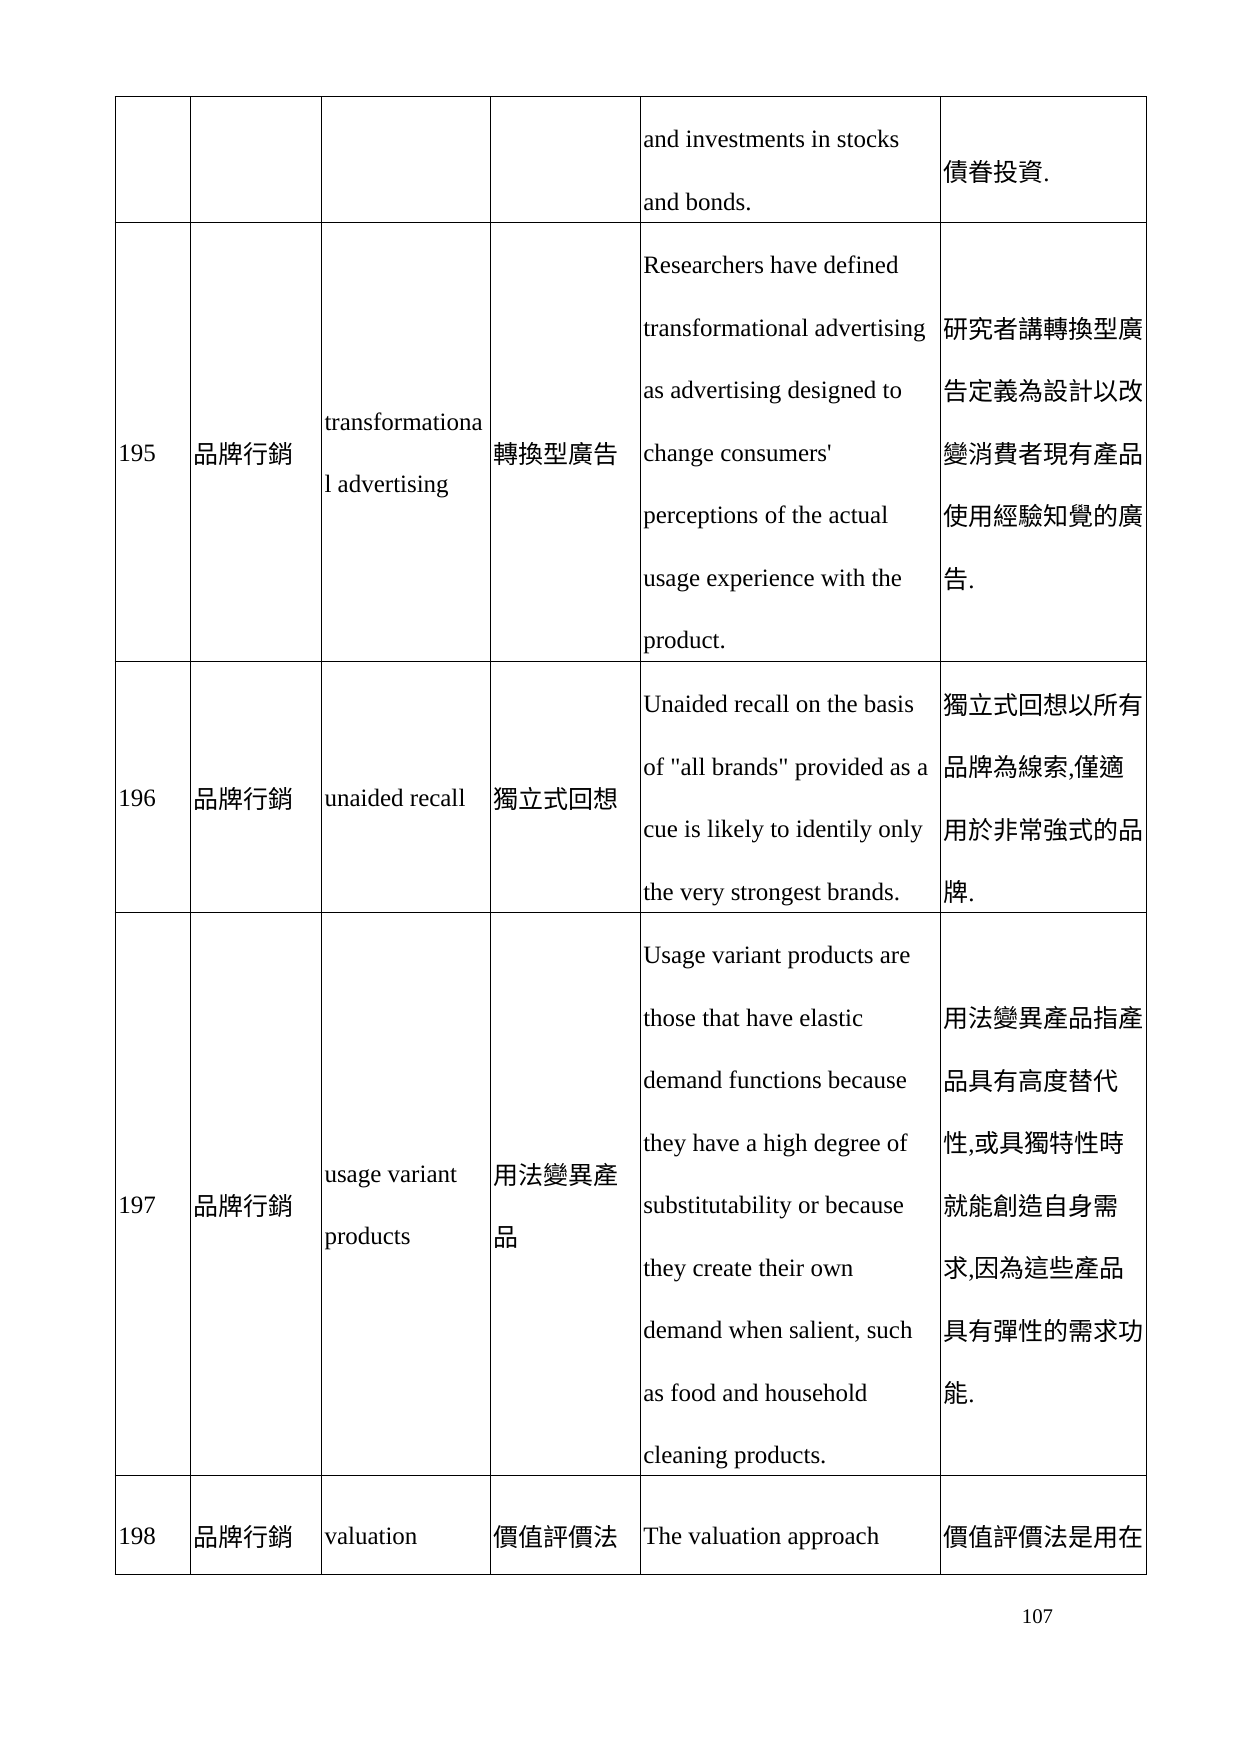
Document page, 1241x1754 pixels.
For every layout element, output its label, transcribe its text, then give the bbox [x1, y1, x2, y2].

table_cell Unaided recall on the basis of "all brands" provided as a cue is likely to identily only the very strongest brands. [641, 662, 940, 912]
table_cell usage variant products [322, 913, 490, 1475]
table_cell 品牌行銷 [191, 1476, 321, 1574]
table_cell 197 [116, 913, 190, 1475]
table_cell transformational advertising [322, 223, 490, 661]
table_cell 用法變異產品指產品具有高度替代性,或具獨特性時就能創造自身需求,因為這些產品具有彈性的需求功能. [941, 913, 1146, 1475]
table_cell 研究者講轉換型廣告定義為設計以改變消費者現有產品使用經驗知覺的廣告. [941, 223, 1146, 661]
table_cell 價值評價法 [491, 1476, 640, 1574]
table_cell 品牌行銷 [191, 662, 321, 912]
table_cell 轉換型廣告 [491, 223, 640, 661]
table_cell [116, 97, 190, 222]
table_cell 198 [116, 1476, 190, 1574]
table_cell valuation [322, 1476, 490, 1574]
table_cell 品牌行銷 [191, 223, 321, 661]
table_cell 債眷投資. [941, 97, 1146, 222]
table_cell 品牌行銷 [191, 913, 321, 1475]
table_cell 價值評價法是用在 [941, 1476, 1146, 1574]
table_cell The valuation approach [641, 1476, 940, 1574]
table_cell [322, 97, 490, 222]
table_cell 用法變異產品 [491, 913, 640, 1475]
table_cell Usage variant products are those that have elastic demand functions because they have a high degree of substitutability or because they create their own demand when salient, such as food and household cleaning products. [641, 913, 940, 1475]
table_cell [191, 97, 321, 222]
table_cell [491, 97, 640, 222]
table_cell 196 [116, 662, 190, 912]
table_cell 195 [116, 223, 190, 661]
table_cell unaided recall [322, 662, 490, 912]
table_cell 獨立式回想以所有品牌為線索,僅適用於非常強式的品牌. [941, 662, 1146, 912]
table_cell and investments in stocks and bonds. [641, 97, 940, 222]
table_cell Researchers have defined transformational advertising as advertising designed to change consumers' perceptions of the actual usage experience with the product. [641, 223, 940, 661]
table_cell 獨立式回想 [491, 662, 640, 912]
